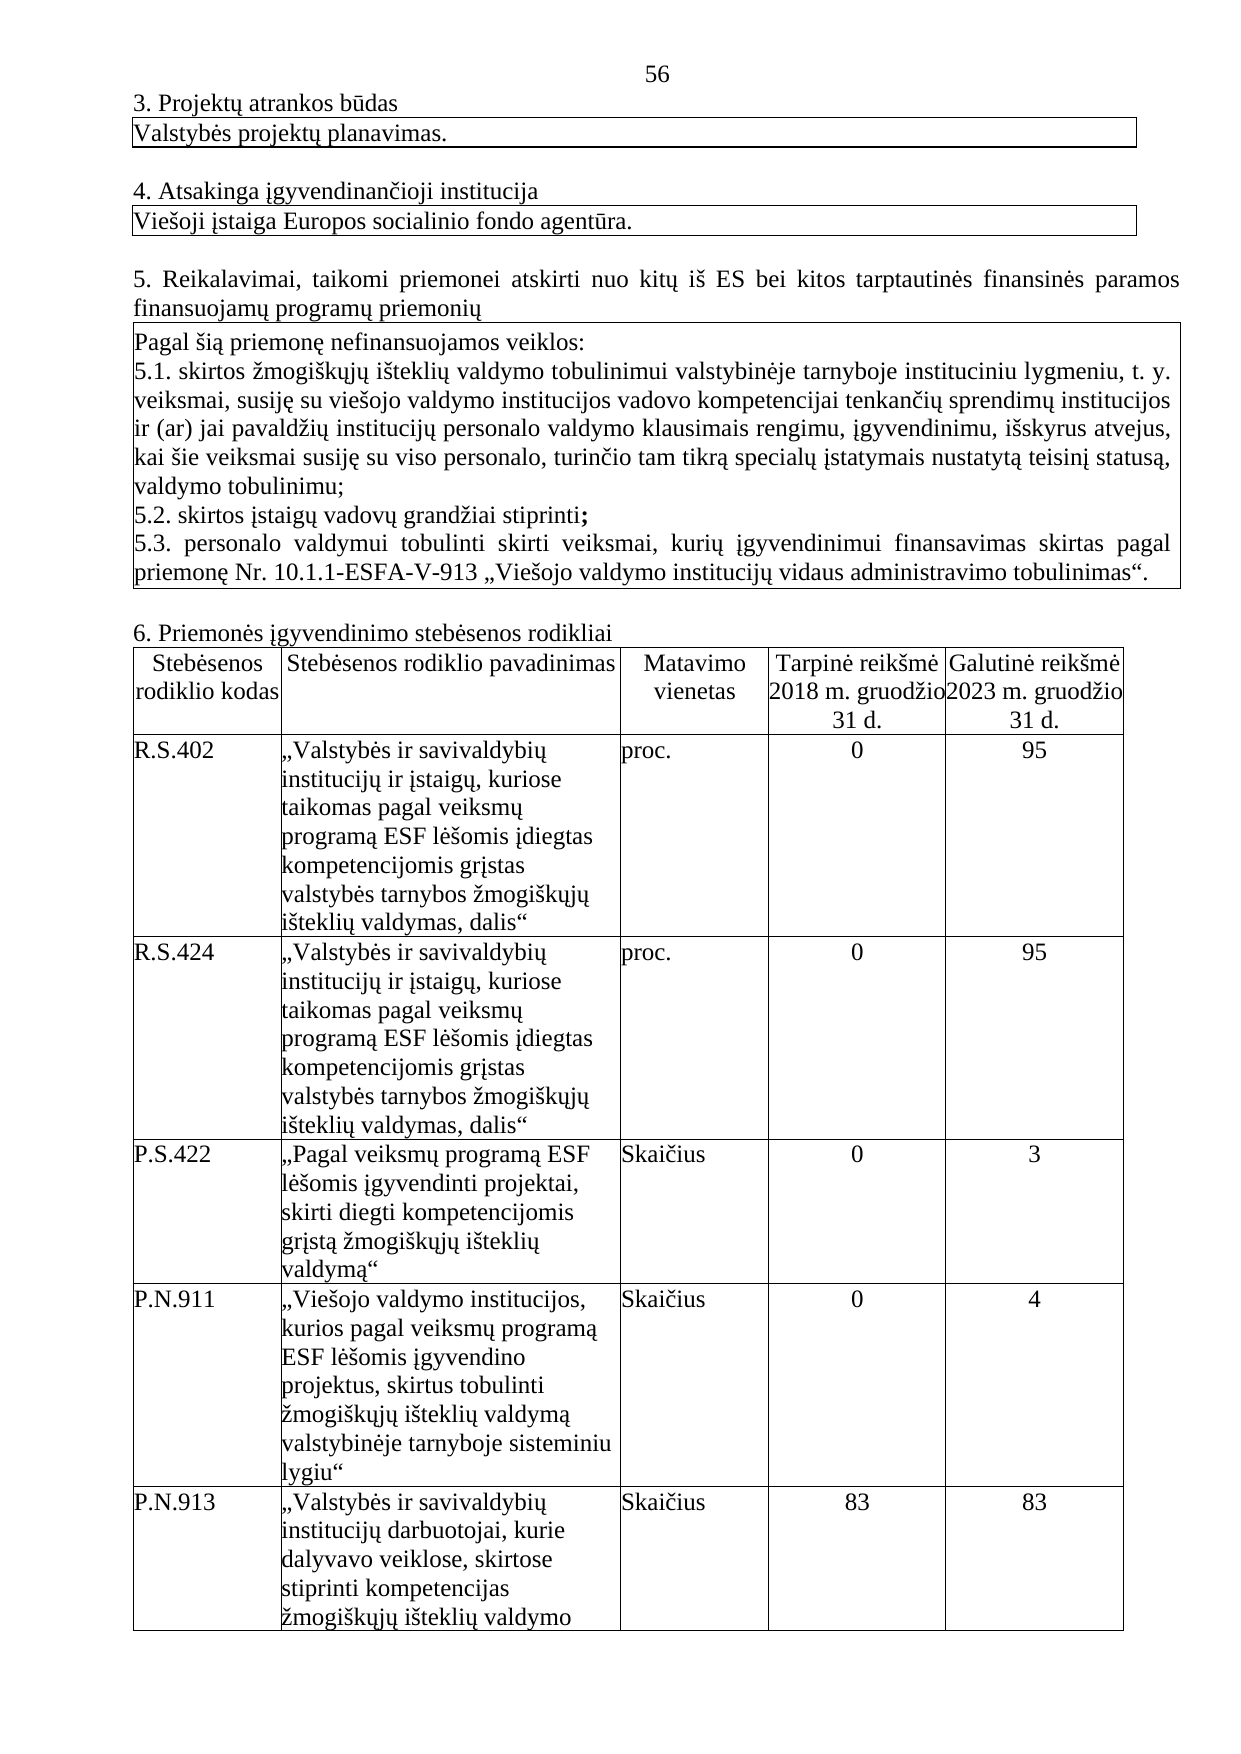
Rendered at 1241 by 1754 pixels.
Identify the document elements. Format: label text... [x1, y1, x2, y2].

table_header Stebėsenos rodiklio kodas [134, 648, 281, 734]
table_cell 0 [769, 1284, 945, 1486]
table_cell „Valstybės ir savivaldybių institucijų ir įstaigų, kuriose taikomas pagal veiksmų programą ESF lėšomis įdiegtas kompetencijomis grįstas valstybės tarnybos žmogiškųjų išteklių valdymas, dalis“ [282, 735, 620, 936]
table_cell 4 [946, 1284, 1123, 1486]
text 3. Projektų atrankos būdas [133, 88, 1181, 117]
table_cell 3 [946, 1140, 1123, 1283]
table_cell R.S.424 [134, 937, 281, 1138]
table_cell proc. [621, 937, 768, 1138]
table_header Viešoji įstaiga Europos socialinio fondo agentūra. [133, 206, 1136, 235]
table_header Matavimo vienetas [621, 648, 768, 734]
table_cell 83 [769, 1487, 945, 1630]
text 5.3. personalo valdymui tobulinti skirti veiksmai, kurių įgyvendinimui finansavimas skirtas pagal priemonę Nr. 10.1.1-ESFA-V-913 „Viešojo valdymo institucijų vidaus administravimo tobulinimas“. [134, 523, 1180, 588]
table_cell 95 [946, 937, 1123, 1138]
table_header Tarpinė reikšmė 2018 m. gruodžio 31 d. [769, 648, 945, 734]
table_cell „Pagal veiksmų programą ESF lėšomis įgyvendinti projektai, skirti diegti kompetencijomis grįstą žmogiškųjų išteklių valdymą“ [282, 1140, 620, 1283]
text 5.1. skirtos žmogiškųjų išteklių valdymo tobulinimui valstybinėje tarnyboje instituciniu lygmeniu, t. y. veiksmai, susiję su viešojo valdymo institucijos vadovo kompetencijai tenkančių sprendimų institucijos ir (ar) jai pavaldžių institucijų personalo valdymo klausimais rengimu, įgyvendinimu, išskyrus atvejus, kai šie veiksmai susiję su viso personalo, turinčio tam tikrą specialų įstatymais nustatytą teisinį statusą, valdymo tobulinimu; [134, 351, 1180, 494]
table_cell 0 [769, 937, 945, 1138]
table_cell Skaičius [621, 1140, 768, 1283]
table_header Galutinė reikšmė 2023 m. gruodžio 31 d. [946, 648, 1123, 734]
table_header Stebėsenos rodiklio pavadinimas [282, 648, 620, 734]
text 5.2. skirtos įstaigų vadovų grandžiai stiprinti; [134, 494, 1180, 523]
table_cell „Viešojo valdymo institucijos, kurios pagal veiksmų programą ESF lėšomis įgyvendino projektus, skirtus tobulinti žmogiškųjų išteklių valdymą valstybinėje tarnyboje sisteminiu lygiu“ [282, 1284, 620, 1486]
table_cell „Valstybės ir savivaldybių institucijų darbuotojai, kurie dalyvavo veiklose, skirtose stiprinti kompetencijas žmogiškųjų išteklių valdymo [282, 1487, 620, 1630]
table_cell 0 [769, 1140, 945, 1283]
table_cell „Valstybės ir savivaldybių institucijų ir įstaigų, kuriose taikomas pagal veiksmų programą ESF lėšomis įdiegtas kompetencijomis grįstas valstybės tarnybos žmogiškųjų išteklių valdymas, dalis“ [282, 937, 620, 1138]
table_cell P.N.913 [134, 1487, 281, 1630]
text Pagal šią priemonę nefinansuojamos veiklos: [134, 323, 1180, 351]
table_cell 83 [946, 1487, 1123, 1630]
text 5. Reikalavimai, taikomi priemonei atskirti nuo kitų iš ES bei kitos tarptautinės finansinės paramos finansuojamų programų priemonių [133, 264, 1181, 322]
text 6. Priemonės įgyvendinimo stebėsenos rodikliai [133, 618, 1181, 647]
table_cell Skaičius [621, 1487, 768, 1630]
table_cell Skaičius [621, 1284, 768, 1486]
table_cell P.N.911 [134, 1284, 281, 1486]
table_cell 0 [769, 735, 945, 936]
text 4. Atsakinga įgyvendinančioji institucija [133, 176, 1181, 205]
table_cell proc. [621, 735, 768, 936]
table_cell 95 [946, 735, 1123, 936]
table_cell P.S.422 [134, 1140, 281, 1283]
table_header Valstybės projektų planavimas. [133, 118, 1136, 146]
table_cell R.S.402 [134, 735, 281, 936]
